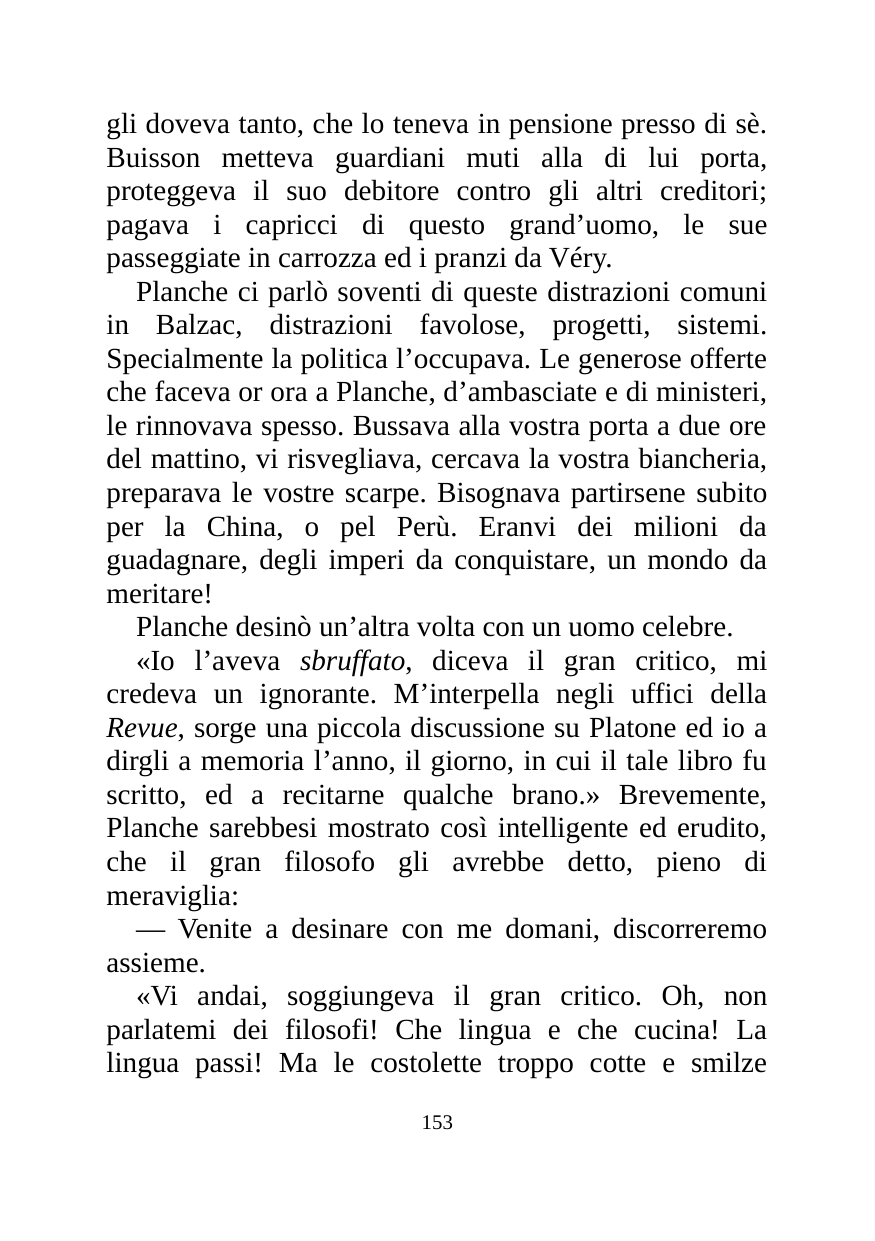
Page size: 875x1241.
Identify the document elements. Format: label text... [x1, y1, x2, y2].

text «Vi andai, soggiungeva il gran critico. Oh, non parlatemi dei filosofi! Che lingua e che cucina! La lingua passi! Ma le costolette troppo cotte e smilze [106, 978, 768, 1079]
text Planche ci parlò soventi di queste distrazioni comuni in Balzac, distrazioni favolose, progetti, sistemi. Specialmente la politica l’occupava. Le generose offerte che faceva or ora a Planche, d’ambasciate e di ministeri, le rinnovava spesso. Bussava alla vostra porta a due ore del mattino, vi risvegliava, cercava la vostra biancheria, preparava le vostre scarpe. Bisognava partirsene subito per la China, o pel Perù. Eranvi dei milioni da guadagnare, degli imperi da conquistare, un mondo da meritare! [106, 274, 768, 609]
text — Venite a desinare con me domani, discorreremo assieme. [106, 911, 768, 978]
text «Io l’aveva sbruffato, diceva il gran critico, mi credeva un ignorante. M’interpella negli uffici della Revue, sorge una piccola discussione su Platone ed io a dirgli a memoria l’anno, il giorno, in cui il tale libro fu scritto, ed a recitarne qualche brano.» Brevemente, Planche sarebbesi mostrato così intelligente ed erudito, che il gran filosofo gli avrebbe detto, pieno di meraviglia: [106, 643, 768, 911]
text Planche desinò un’altra volta con un uomo celebre. [106, 609, 768, 643]
text gli doveva tanto, che lo teneva in pensione presso di sè. Buisson metteva guardiani muti alla di lui porta, proteggeva il suo debitore contro gli altri creditori; pagava i capricci di questo grand’uomo, le sue passeggiate in carrozza ed i pranzi da Véry. [106, 106, 768, 274]
